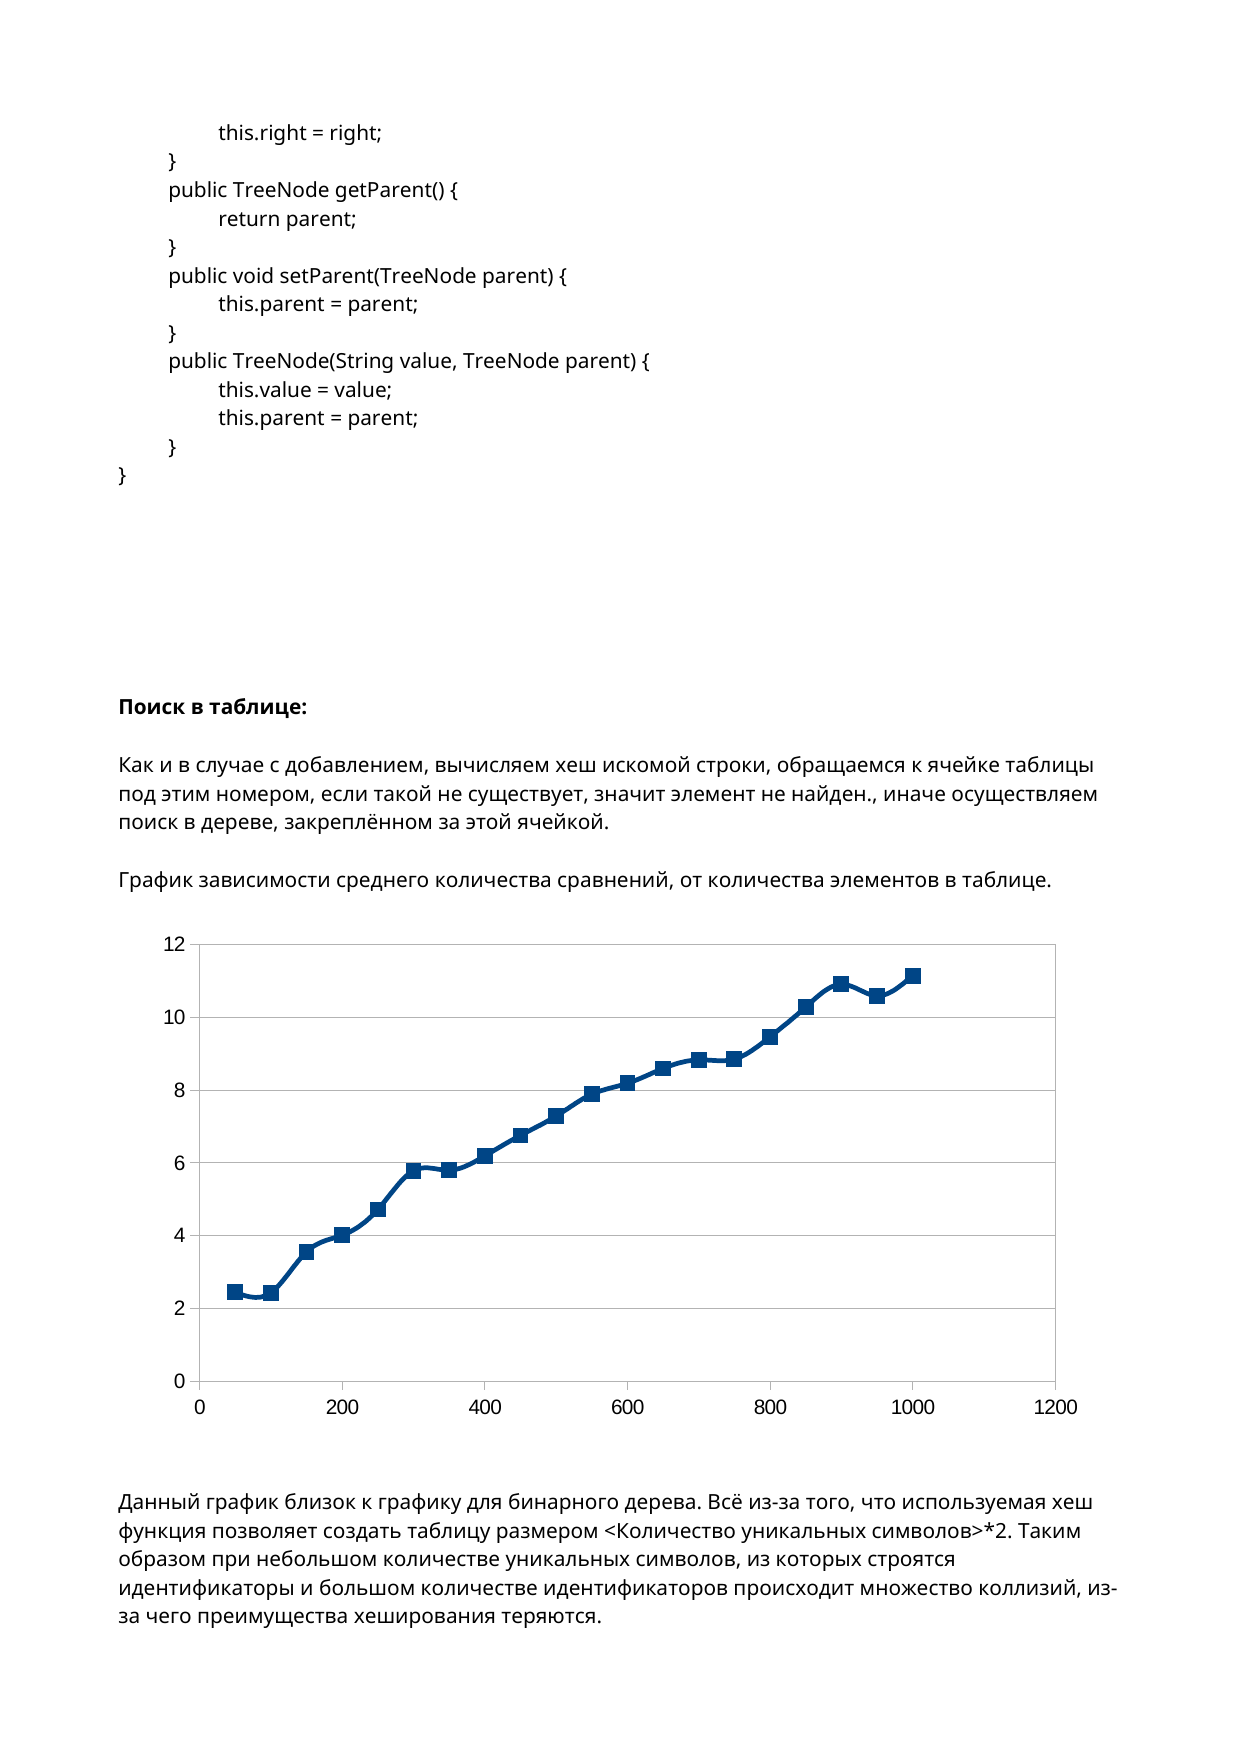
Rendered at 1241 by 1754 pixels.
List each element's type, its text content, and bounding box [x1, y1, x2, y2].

text } [118, 318, 1122, 346]
text this.parent = parent; [118, 403, 1122, 432]
text public TreeNode getParent() { [118, 175, 1122, 204]
text } [118, 147, 1122, 175]
text this.parent = parent; [118, 289, 1122, 318]
text Данный график близок к графику для бинарного дерева. Всё из-за того, что используемая хеш функция позволяет создать таблицу размером <Количество уникальных символов>*2. Таким образом при небольшом количестве уникальных символов, из которых строятся идентификаторы и большом количестве идентификаторов происходит множество коллизий, из-за чего преимущества хеширования теряются. [118, 1487, 1122, 1630]
text Поиск в таблице: [118, 692, 1122, 721]
text График зависимости среднего количества сравнений, от количества элементов в таблице. [118, 865, 1122, 893]
text } [118, 232, 1122, 261]
text return parent; [118, 204, 1122, 232]
text } [118, 432, 1122, 461]
text } [118, 461, 1122, 489]
text public void setParent(TreeNode parent) { [118, 261, 1122, 289]
text public TreeNode(String value, TreeNode parent) { [118, 346, 1122, 375]
text this.right = right; [118, 118, 1122, 147]
text this.value = value; [118, 375, 1122, 403]
text Как и в случае с добавлением, вычисляем хеш искомой строки, обращаемся к ячейке таблицы под этим номером, если такой не существует, значит элемент не найден., иначе осуществляем поиск в дереве, закреплённом за этой ячейкой. [118, 750, 1122, 836]
